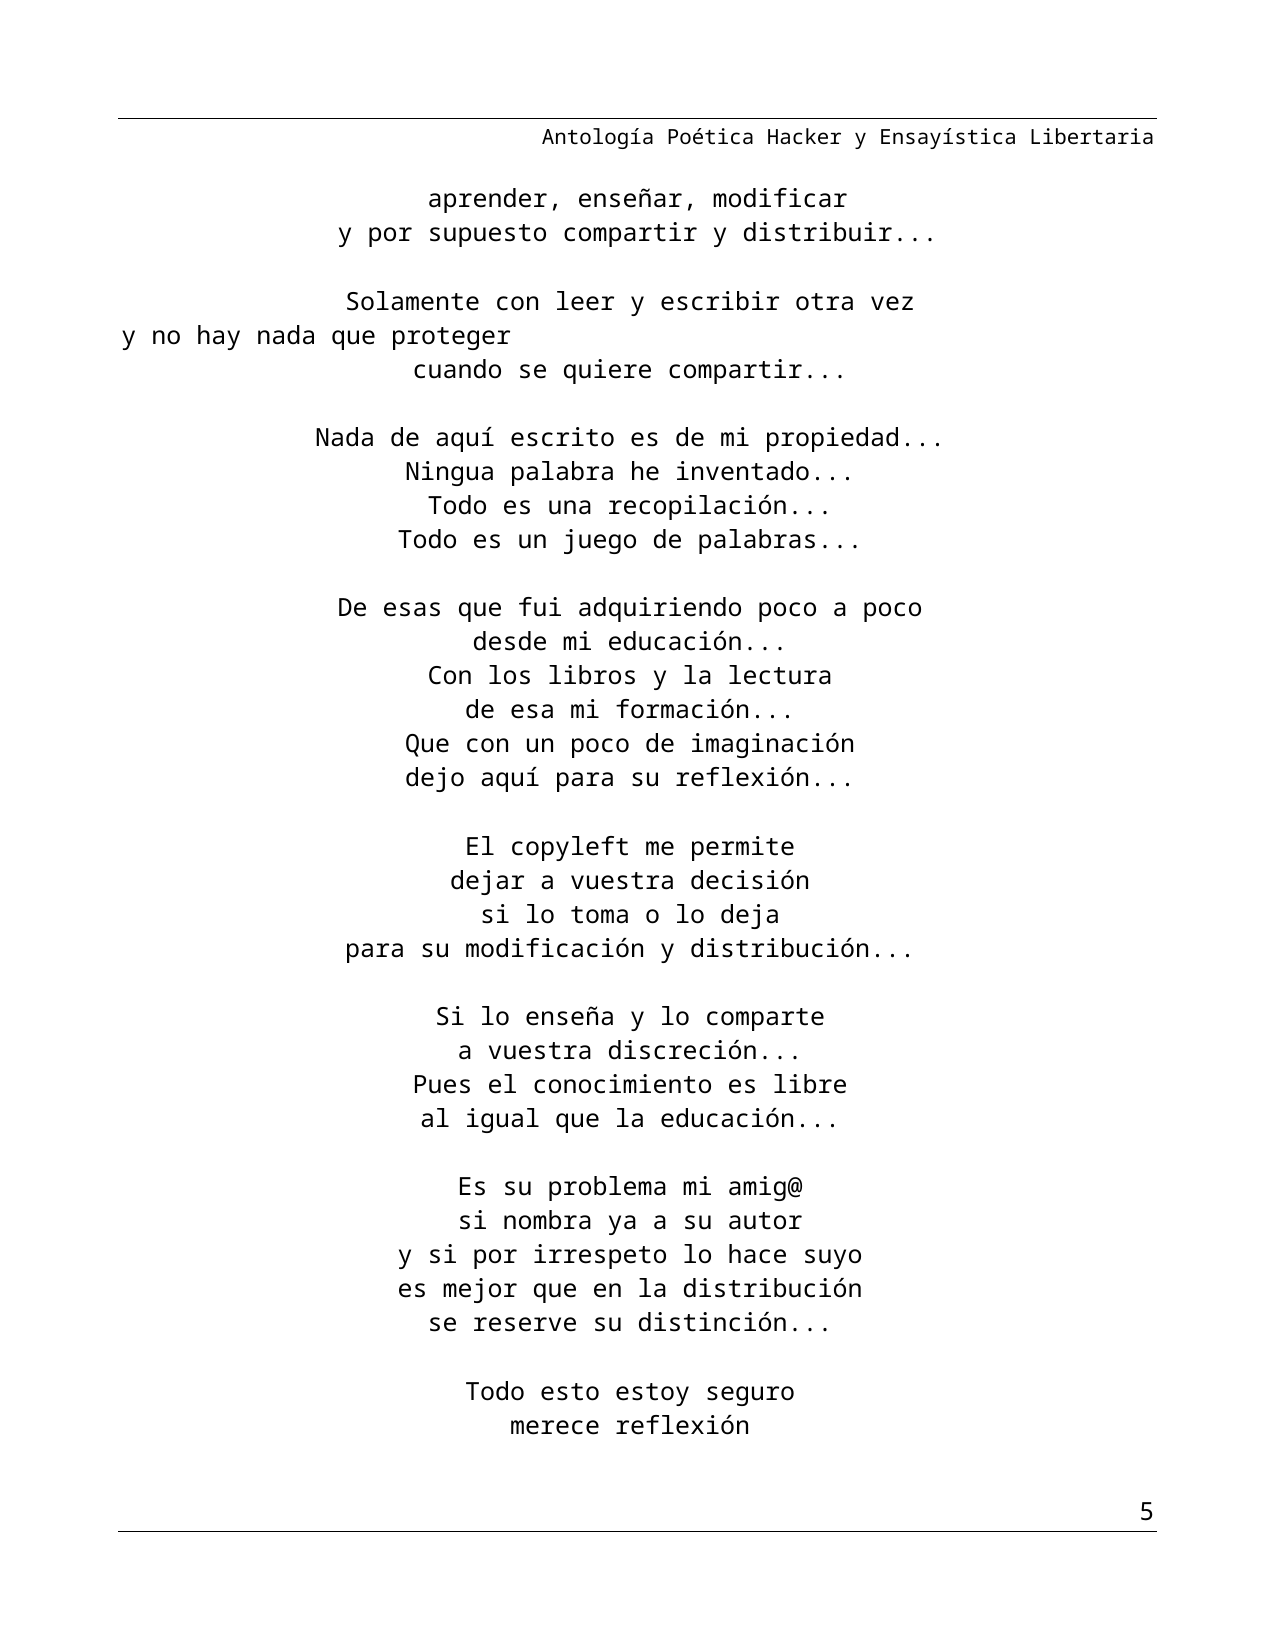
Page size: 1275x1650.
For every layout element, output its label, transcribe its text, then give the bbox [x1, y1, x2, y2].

text de esa mi formación... [121, 692, 1154, 726]
text Solamente con leer y escribir otra vez [121, 283, 1154, 317]
text Todo es un juego de palabras... [121, 522, 1154, 556]
text Todo es una recopilación... [121, 488, 1154, 522]
text dejo aquí para su reflexión... [121, 760, 1154, 794]
text cuando se quiere compartir... [121, 351, 1154, 385]
text y no hay nada que proteger [121, 317, 1154, 351]
text Nada de aquí escrito es de mi propiedad... [121, 419, 1154, 453]
text Con los libros y la lectura [121, 658, 1154, 692]
text y por supuesto compartir y distribuir... [121, 215, 1154, 249]
text merece reflexión [121, 1407, 1154, 1441]
text al igual que la educación... [121, 1101, 1154, 1135]
text si lo toma o lo deja [121, 896, 1154, 930]
text Si lo enseña y lo comparte [121, 998, 1154, 1033]
text aprender, enseñar, modificar [121, 181, 1154, 215]
text desde mi educación... [121, 624, 1154, 658]
text Todo esto estoy seguro [121, 1373, 1154, 1407]
text dejar a vuestra decisión [121, 862, 1154, 896]
text y si por irrespeto lo hace suyo [121, 1237, 1154, 1271]
text Ningua palabra he inventado... [121, 453, 1154, 488]
text se reserve su distinción... [121, 1305, 1154, 1339]
text es mejor que en la distribución [121, 1271, 1154, 1305]
text Es su problema mi amig@ [121, 1169, 1154, 1203]
text De esas que fui adquiriendo poco a poco [121, 590, 1154, 624]
text Pues el conocimiento es libre [121, 1067, 1154, 1101]
text si nombra ya a su autor [121, 1203, 1154, 1237]
text El copyleft me permite [121, 828, 1154, 862]
text Que con un poco de imaginación [121, 726, 1154, 760]
text para su modificación y distribución... [121, 930, 1154, 964]
text a vuestra discreción... [121, 1033, 1154, 1067]
